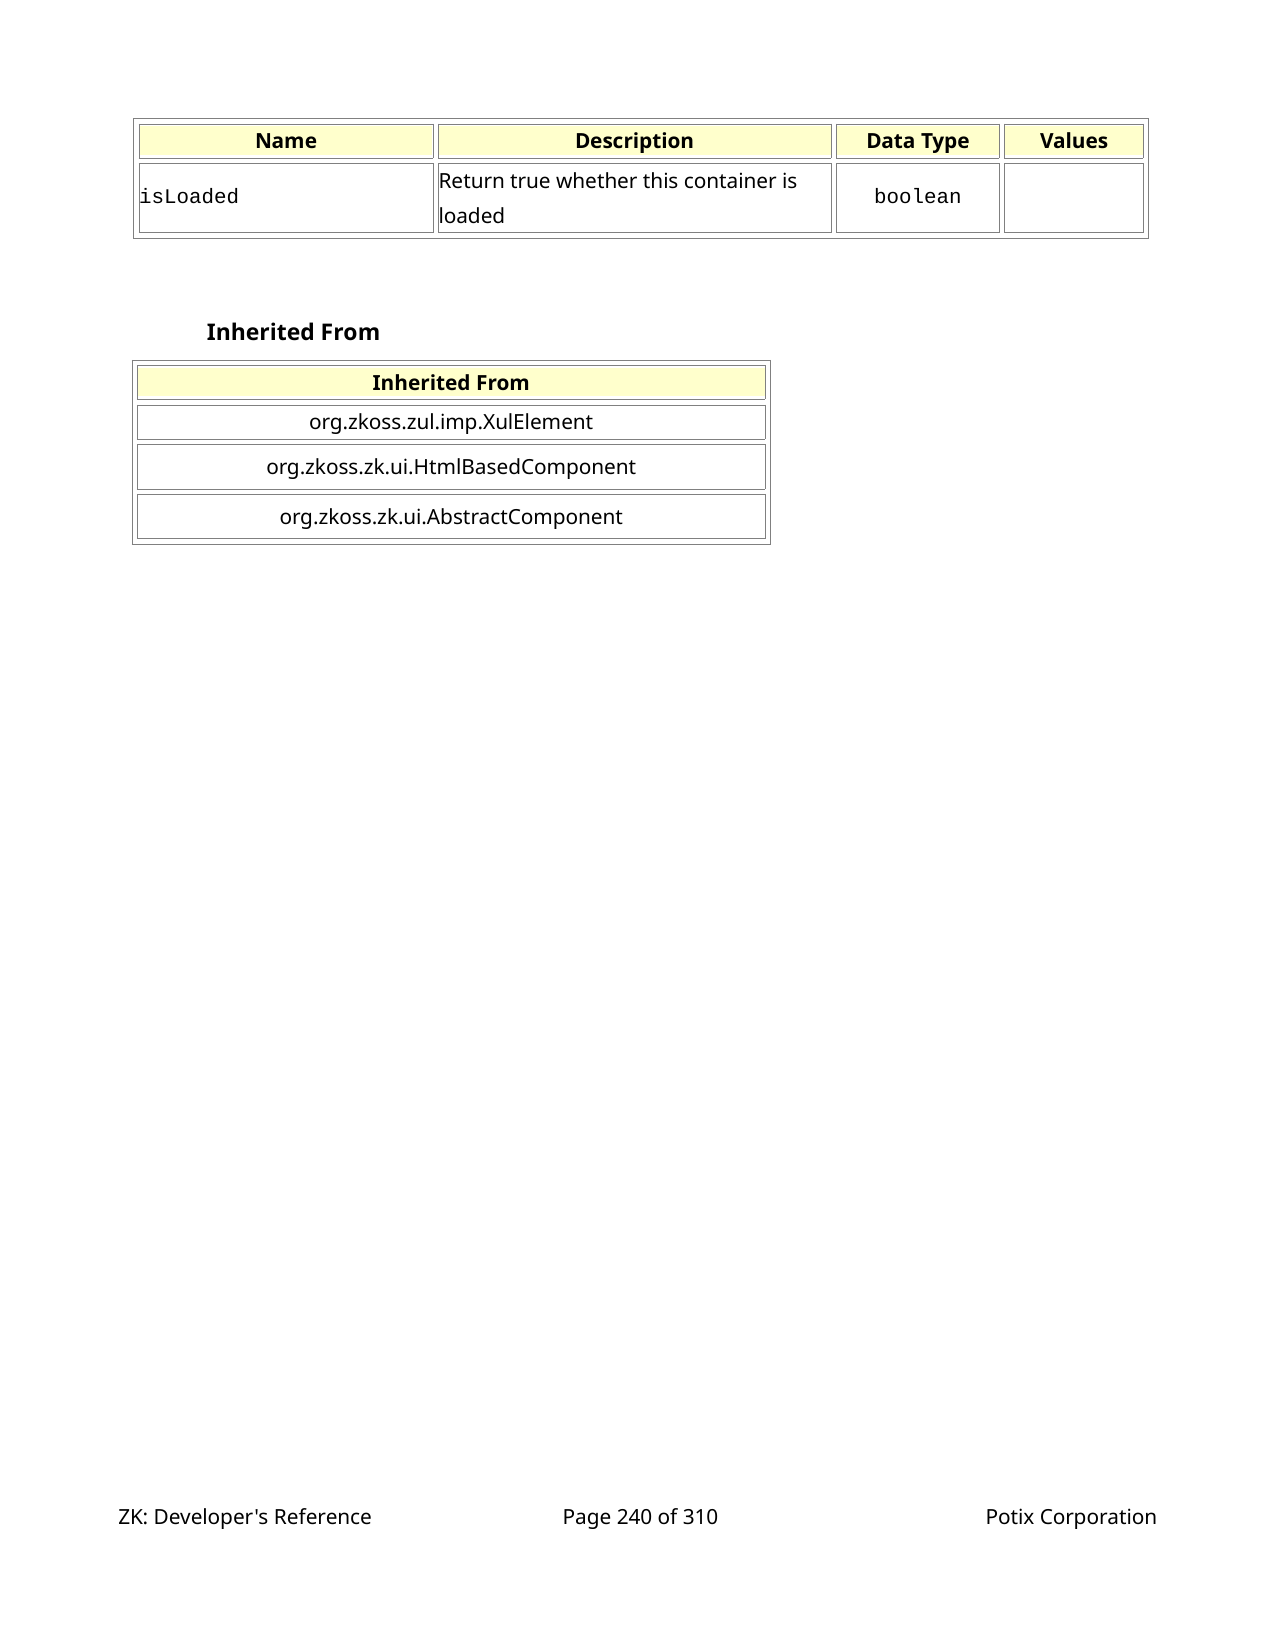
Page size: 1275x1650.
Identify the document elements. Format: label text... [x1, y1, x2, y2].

table_header Inherited From [134, 361, 768, 399]
table_cell isLoaded [136, 158, 435, 232]
table_cell org.zkoss.zk.ui.AbstractComponent [134, 489, 768, 538]
table_cell Return true whether this container is loaded [435, 158, 833, 232]
table_cell org.zkoss.zk.ui.HtmlBasedComponent [134, 439, 768, 488]
table_header Data Type [834, 119, 1002, 158]
subtitle Inherited From [207, 316, 1157, 347]
table_cell [1002, 158, 1146, 232]
table_cell org.zkoss.zul.imp.XulElement [134, 399, 768, 439]
table_header Name [136, 119, 435, 158]
table_cell boolean [834, 158, 1002, 232]
table_header Values [1002, 119, 1146, 158]
table_cell [1005, 164, 1143, 232]
table_header Description [435, 119, 833, 158]
